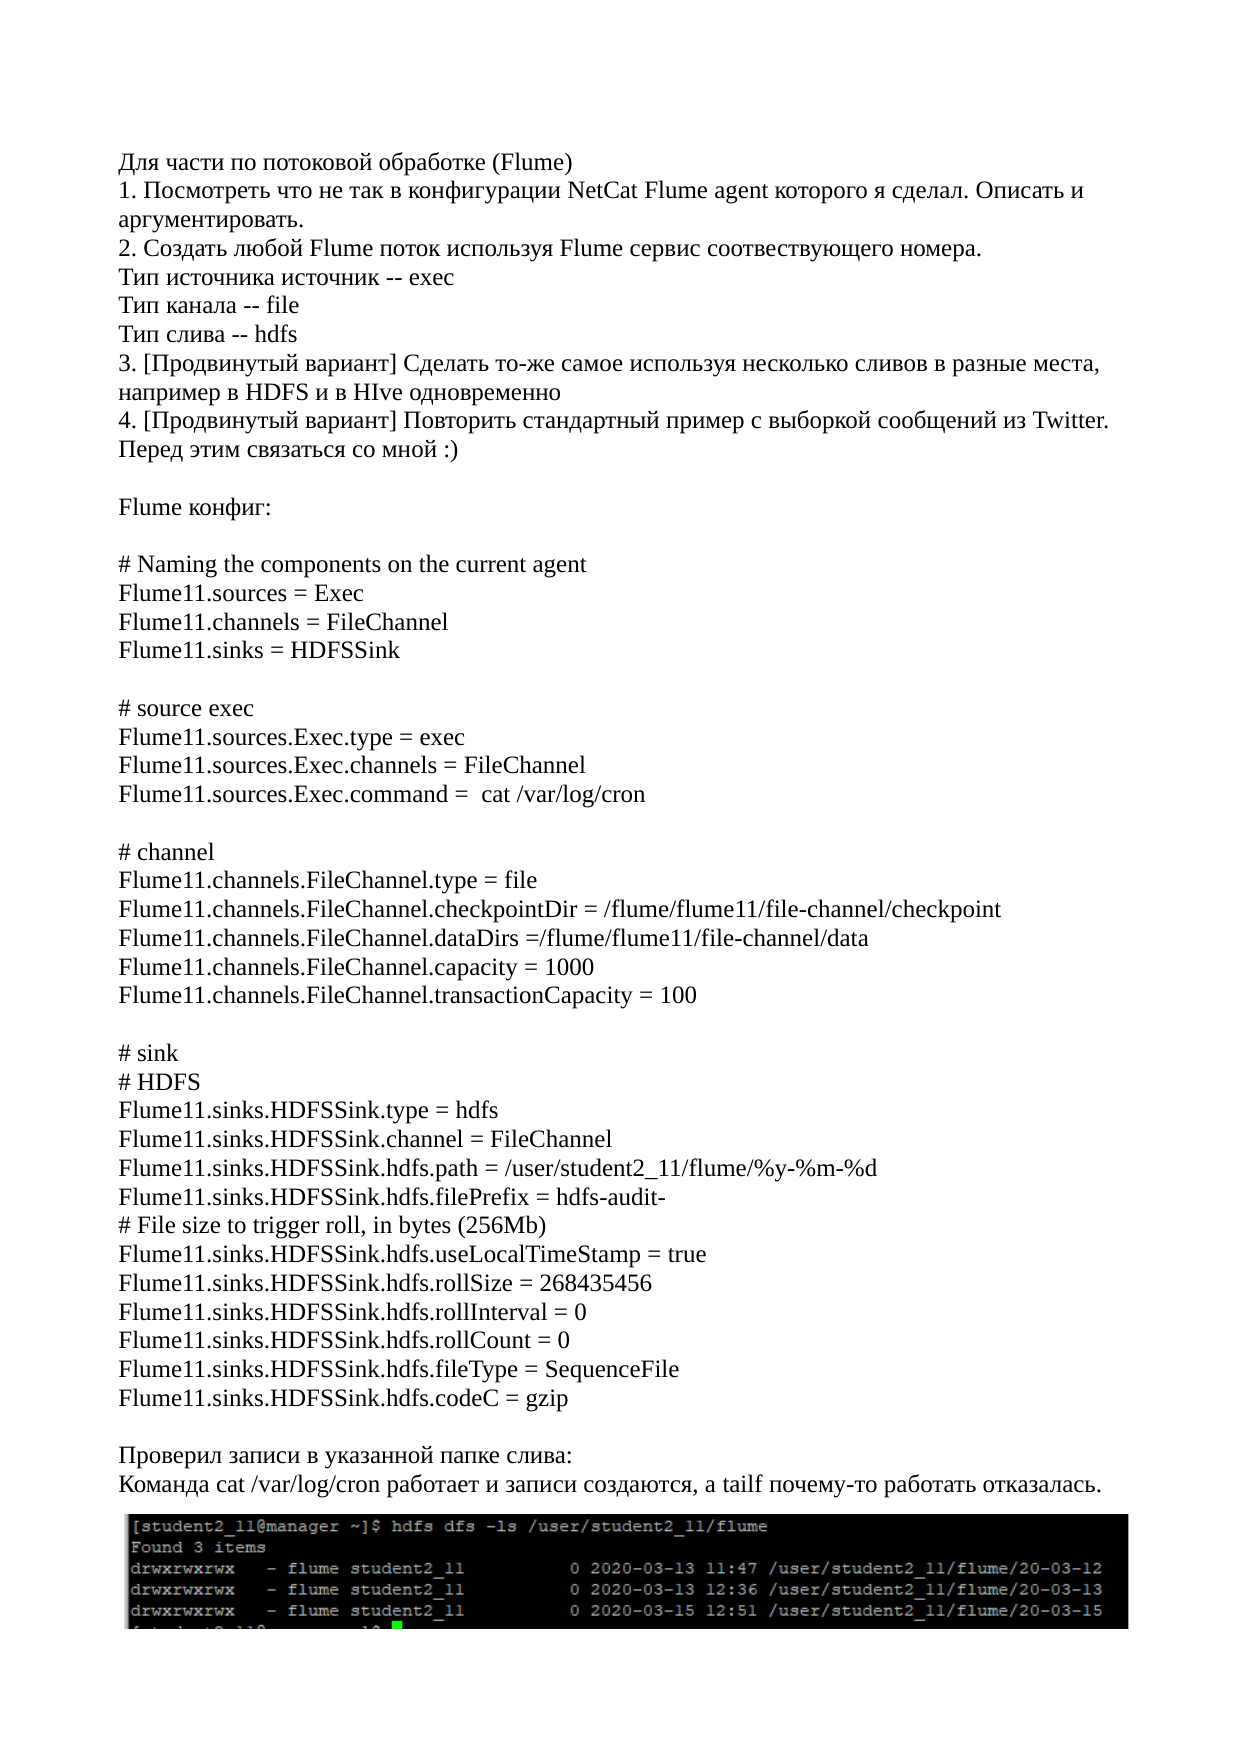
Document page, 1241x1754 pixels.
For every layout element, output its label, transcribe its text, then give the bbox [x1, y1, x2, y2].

text # Naming the components on the current agent [118, 549, 1122, 578]
text Flume11.sinks.HDFSSink.hdfs.filePrefix = hdfs-audit- [118, 1182, 1122, 1211]
text # source exec [118, 693, 1122, 722]
text Flume11.sinks.HDFSSink.hdfs.useLocalTimeStamp = true [118, 1239, 1122, 1268]
text Flume11.channels.FileChannel.transactionCapacity = 100 [118, 981, 1122, 1009]
text Flume11.channels.FileChannel.type = file [118, 866, 1122, 894]
text # sink [118, 1038, 1122, 1067]
text Flume11.sinks.HDFSSink.hdfs.fileType = SequenceFile [118, 1354, 1122, 1383]
text Flume11.sources.Exec.channels = FileChannel [118, 751, 1122, 779]
text Команда cat /var/log/cron работает и записи создаются, а tailf почему-то работать отказалась. [118, 1469, 1122, 1498]
text Flume11.sinks.HDFSSink.hdfs.rollInterval = 0 [118, 1297, 1122, 1326]
text Flume11.sinks.HDFSSink.hdfs.rollCount = 0 [118, 1326, 1122, 1354]
text # File size to trigger roll, in bytes (256Mb) [118, 1211, 1122, 1239]
text Flume11.channels.FileChannel.dataDirs =/flume/flume11/file-channel/data [118, 923, 1122, 952]
text # channel [118, 837, 1122, 866]
text Flume11.sinks.HDFSSink.hdfs.rollSize = 268435456 [118, 1268, 1122, 1297]
text Flume11.sinks.HDFSSink.hdfs.codeC = gzip [118, 1383, 1122, 1412]
text Flume11.sinks.HDFSSink.type = hdfs [118, 1096, 1122, 1124]
text Flume11.channels.FileChannel.capacity = 1000 [118, 952, 1122, 981]
text Flume11.channels.FileChannel.checkpointDir = /flume/flume11/file-channel/checkpoint [118, 894, 1122, 923]
text # HDFS [118, 1067, 1122, 1096]
text Flume11.sources.Exec.type = exec [118, 722, 1122, 751]
text Flume11.sources.Exec.command = cat /var/log/cron [118, 779, 1122, 808]
text Flume11.sources = Exec [118, 578, 1122, 607]
text Проверил записи в указанной папке слива: [118, 1441, 1122, 1469]
text Для части по потоковой обработке (Flume) 1. Посмотреть что не так в конфигурации NetCat Flume agent которого я сделал. Описать и аргументировать. 2. Создать любой Flume поток используя Flume сервис соотвествующего номера. Тип источника источник -- exeс Тип канала -- file Тип слива -- hdfs 3. [Продвинутый вариант] Сделать то-же самое используя несколько сливов в разные места, например в HDFS и в HIve одновременно 4. [Продвинутый вариант] Повторить стандартный пример с выборкой сообщений из Twitter. Перед этим связаться со мной :) [118, 147, 1122, 463]
text Flume11.sinks = HDFSSink [118, 636, 1122, 664]
text Flume11.sinks.HDFSSink.hdfs.path = /user/student2_11/flume/%y-%m-%d [118, 1153, 1122, 1182]
text Flume11.channels = FileChannel [118, 607, 1122, 636]
picture [124, 1514, 1129, 1629]
text Flume11.sinks.HDFSSink.channel = FileChannel [118, 1124, 1122, 1153]
text Flume конфиг: [118, 492, 1122, 521]
